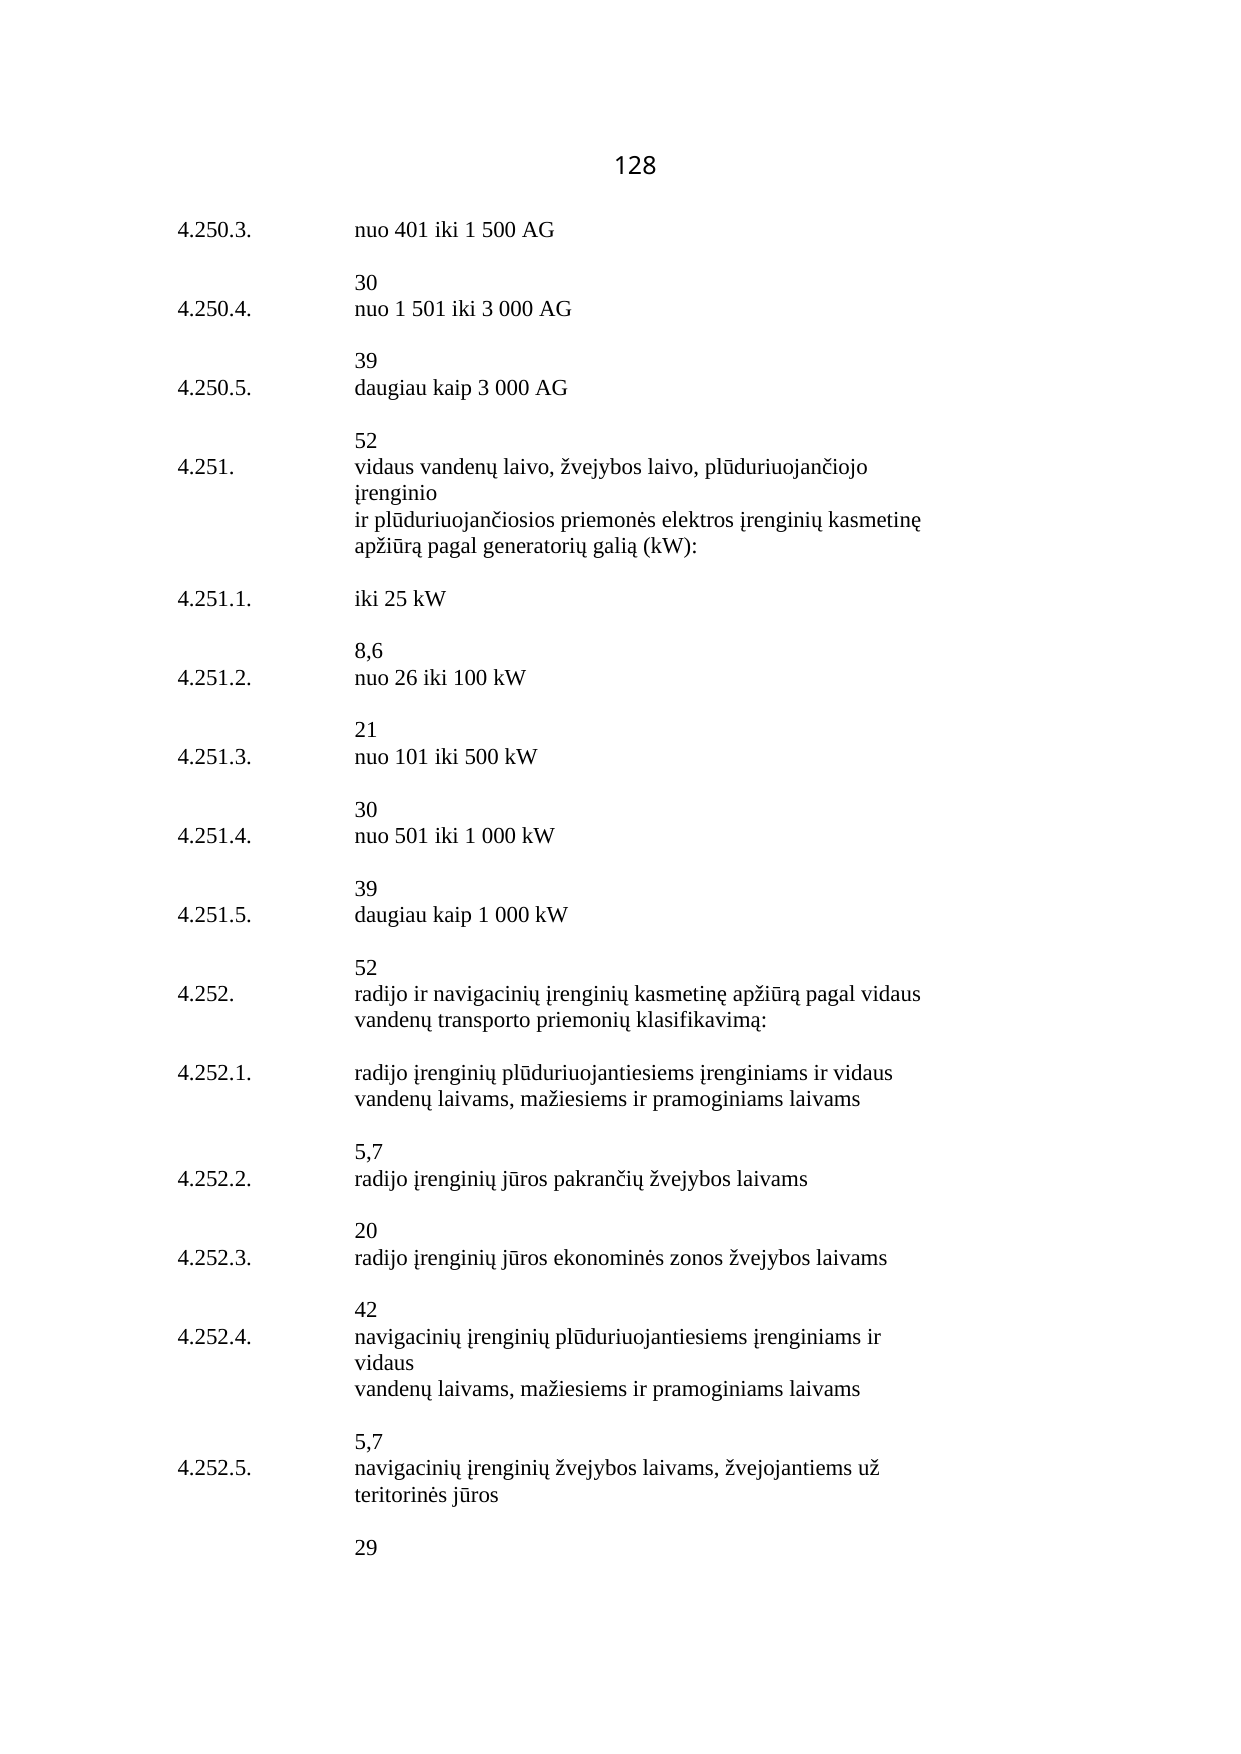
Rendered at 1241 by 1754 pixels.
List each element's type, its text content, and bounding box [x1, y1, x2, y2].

text 4.251.5. daugiau kaip 1 000 kW 52 [177, 901, 945, 980]
text 4.250.4. nuo 1 501 iki 3 000 AG 39 [177, 295, 945, 374]
text 4.252.1. radijo įrenginių plūduriuojantiesiems įrenginiams ir vidaus [177, 1059, 945, 1086]
text 4.251.3. nuo 101 iki 500 kW 30 [177, 743, 945, 822]
text 4.251.4. nuo 501 iki 1 000 kW 39 [177, 822, 945, 901]
text 4.252. radijo ir navigacinių įrenginių kasmetinę apžiūrą pagal vidaus [177, 980, 945, 1006]
text vandenų laivams, mažiesiems ir pramoginiams laivams 5,7 [354, 1086, 945, 1164]
text 4.250.5. daugiau kaip 3 000 AG 52 [177, 374, 945, 453]
text vandenų laivams, mažiesiems ir pramoginiams laivams 5,7 [354, 1375, 945, 1454]
text 4.251.2. nuo 26 iki 100 kW 21 [177, 664, 945, 743]
text teritorinės jūros 29 [354, 1481, 945, 1560]
text 4.252.3. radijo įrenginių jūros ekonominės zonos žvejybos laivams 42 [177, 1244, 945, 1323]
text 4.250.3. nuo 401 iki 1 500 AG 30 [177, 216, 945, 295]
text vandenų transporto priemonių klasifikavimą: [354, 1006, 945, 1059]
text ir plūduriuojančiosios priemonės elektros įrenginių kasmetinę [354, 506, 945, 532]
text 4.252.5. navigacinių įrenginių žvejybos laivams, žvejojantiems už [177, 1454, 945, 1481]
text 4.251.1. iki 25 kW 8,6 [177, 585, 945, 664]
text apžiūrą pagal generatorių galią (kW): [354, 532, 945, 585]
text 4.252.4. navigacinių įrenginių plūduriuojantiesiems įrenginiams ir vidaus [177, 1323, 945, 1375]
text 4.252.2. radijo įrenginių jūros pakrančių žvejybos laivams 20 [177, 1164, 945, 1244]
text 4.251. vidaus vandenų laivo, žvejybos laivo, plūduriuojančiojo įrenginio [177, 453, 945, 506]
